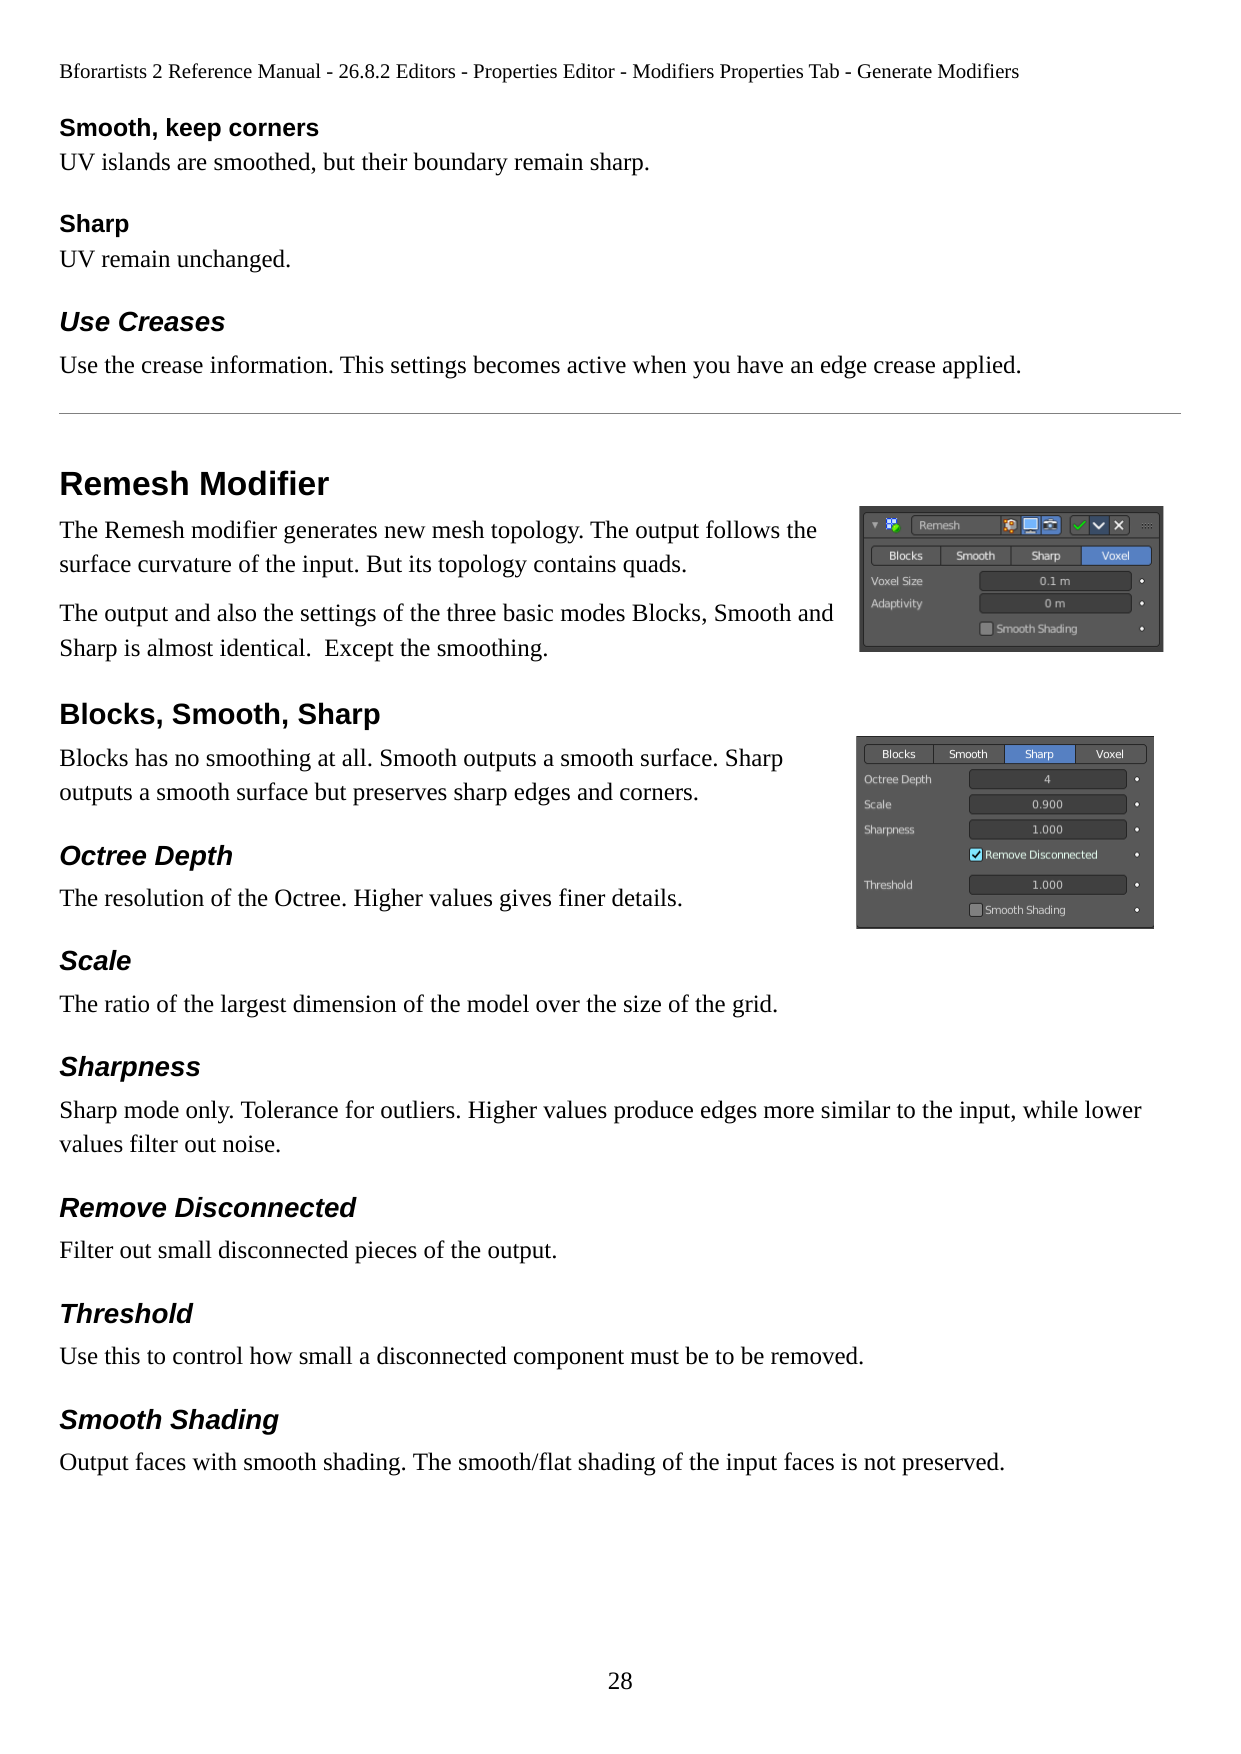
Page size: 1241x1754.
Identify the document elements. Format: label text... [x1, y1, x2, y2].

subtitle Scale [59, 945, 1181, 977]
text UV islands are smoothed, but their boundary remain sharp. [59, 147, 1181, 176]
text Use this to control how small a disconnected component must be to be removed. [59, 1341, 1181, 1370]
picture [856, 736, 1154, 929]
subtitle [1154, 839, 1181, 871]
text Blocks has no smoothing at all. Smooth outputs a smooth surface. Sharp outputs a smooth surface but preserves sharp edges and corners. [59, 743, 856, 806]
picture [859, 506, 1164, 652]
text The ratio of the largest dimension of the model over the size of the grid. [59, 989, 1181, 1018]
subtitle Smooth, keep corners [59, 113, 1181, 141]
text Sharp mode only. Tolerance for outliers. Higher values produce edges more similar to the input, while lower values filter out noise. [59, 1095, 1181, 1158]
subtitle Use Creases [59, 305, 1181, 337]
subtitle Blocks, Smooth, Sharp [59, 697, 1181, 730]
text The output and also the settings of the three basic modes Blocks, Smooth and Sharp is almost identical. Except the smoothing. [59, 598, 1181, 662]
text Filter out small disconnected pieces of the output. [59, 1236, 1181, 1264]
text Use the crease information. This settings becomes active when you have an edge crease applied. [59, 350, 1181, 378]
text The Remesh modifier generates new mesh topology. The output follows the surface curvature of the input. But its topology contains quads. [59, 515, 859, 578]
subtitle Smooth Shading [59, 1403, 1181, 1435]
subtitle Remesh Modifier [59, 464, 1181, 502]
subtitle Sharpness [59, 1051, 1181, 1083]
subtitle Octree Depth [59, 839, 856, 871]
subtitle Remove Disconnected [59, 1191, 1181, 1223]
text The resolution of the Octree. Higher values gives finer details. [59, 883, 856, 912]
text Output faces with smooth shading. The smooth/flat shading of the input faces is not preserved. [59, 1447, 1181, 1476]
subtitle Threshold [59, 1297, 1181, 1329]
text UV remain unchanged. [59, 244, 1181, 272]
subtitle Sharp [59, 209, 1181, 237]
